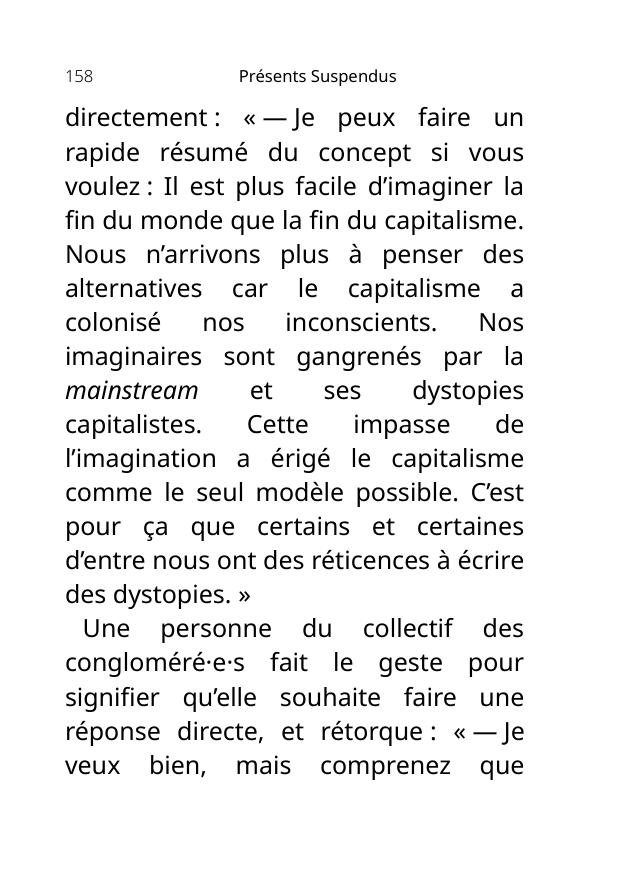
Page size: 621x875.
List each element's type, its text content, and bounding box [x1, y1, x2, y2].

text Une personne du collectif des congloméré·e·s fait le geste pour signifier qu’elle souhaite faire une réponse directe, et rétorque : « — Je veux bien, mais comprenez que [65, 611, 524, 781]
text directement : « — Je peux faire un rapide résumé du concept si vous voulez : Il est plus facile d’imaginer la fin du monde que la fin du capitalisme. Nous n’arrivons plus à penser des alternatives car le capitalisme a colonisé nos inconscients. Nos imaginaires sont gangrenés par la mainstream et ses dystopies capitalistes. Cette impasse de l’imagination a érigé le capitalisme comme le seul modèle possible. C’est pour ça que certains et certaines d’entre nous ont des réticences à écrire des dystopies. » [65, 100, 524, 611]
